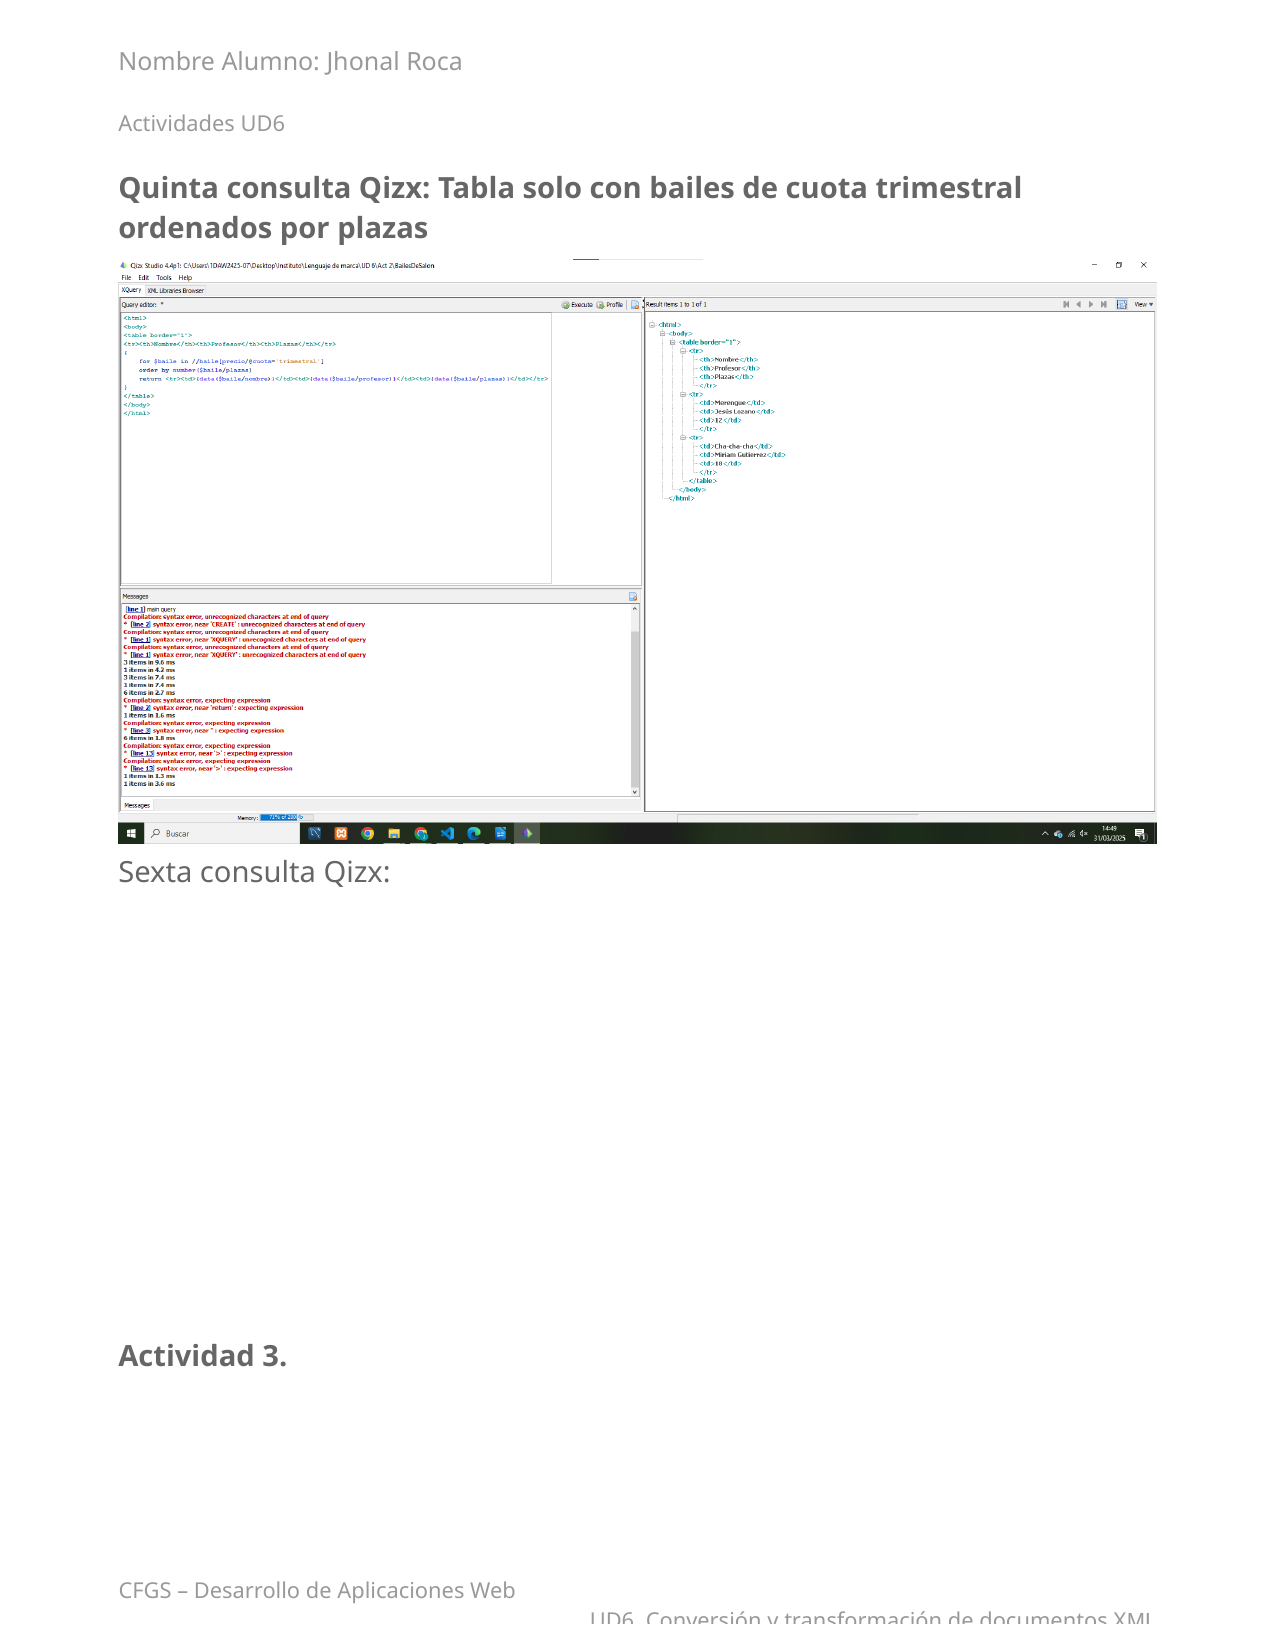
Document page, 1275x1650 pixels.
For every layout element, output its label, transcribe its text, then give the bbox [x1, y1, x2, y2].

picture [118, 259, 1157, 844]
subtitle Quinta consulta Qizx: Tabla solo con bailes de cuota trimestral ordenados por plazas [118, 167, 1157, 247]
subtitle Actividad 3. [118, 1336, 1157, 1375]
text Sexta consulta Qizx: [118, 844, 1157, 891]
